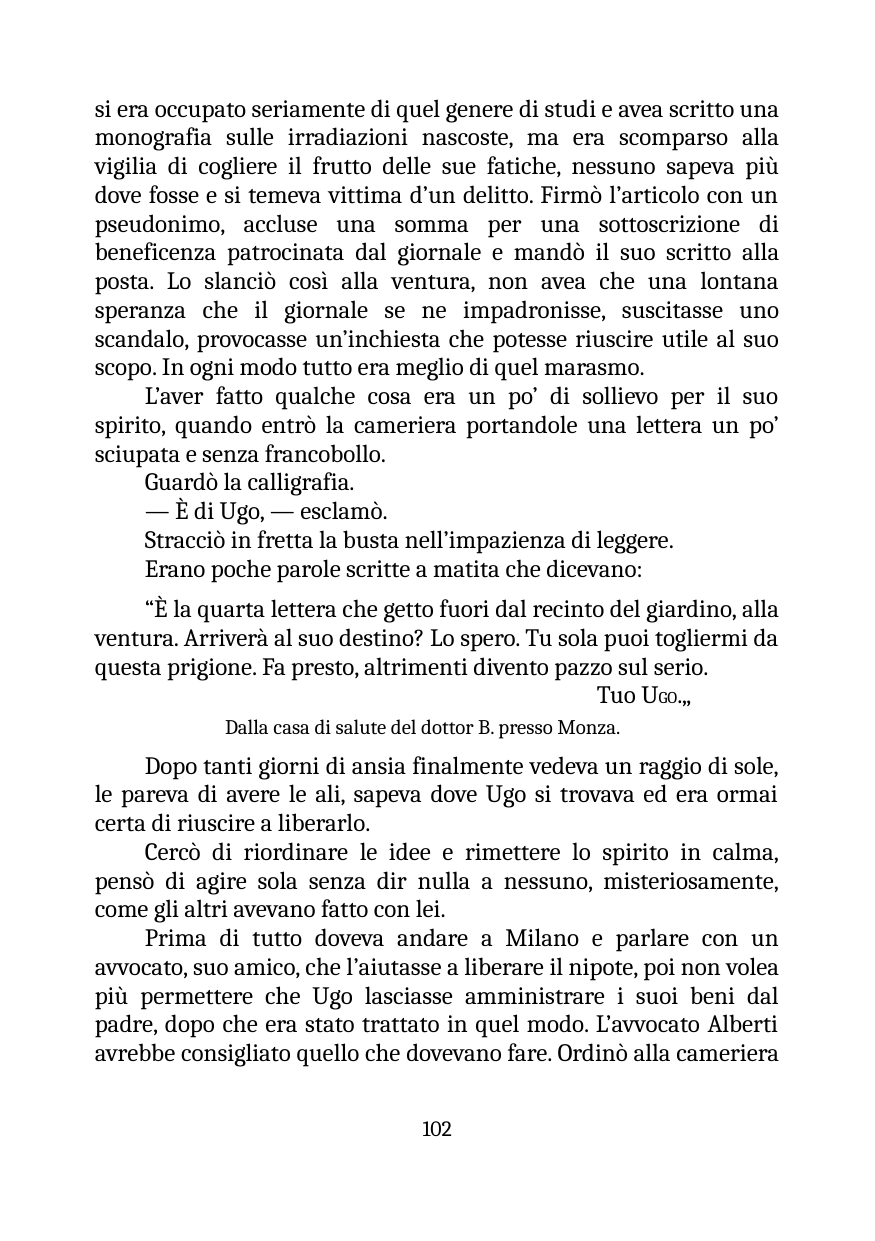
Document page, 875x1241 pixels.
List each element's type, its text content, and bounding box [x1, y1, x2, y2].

text si era occupato seriamente di quel genere di studi e avea scritto una monografia sulle irradiazioni nascoste, ma era scomparso alla vigilia di cogliere il frutto delle sue fatiche, nessuno sapeva più dove fosse e si temeva vittima d’un delitto. Firmò l’articolo con un pseudonimo, accluse una somma per una sottoscrizione di beneficenza patrocinata dal giornale e mandò il suo scritto alla posta. Lo slanciò così alla ventura, non avea che una lontana speranza che il giornale se ne impadronisse, suscitasse uno scandalo, provocasse un’inchiesta che potesse riuscire utile al suo scopo. In ogni modo tutto era meglio di quel marasmo. [94, 94, 779, 382]
text Dopo tanti giorni di ansia finalmente vedeva un raggio di sole, le pareva di avere le ali, sapeva dove Ugo si trovava ed era ormai certa di riuscire a liberarlo. [94, 752, 779, 838]
text “È la quarta lettera che getto fuori dal recinto del giardino, alla ventura. Arriverà al suo destino? Lo spero. Tu sola puoi togliermi da questa prigione. Fa presto, altrimenti divento pazzo sul serio. [94, 595, 779, 681]
text Erano poche parole scritte a matita che dicevano: [94, 554, 779, 583]
text Guardò la calligrafia. [94, 468, 779, 497]
text Tuo Ugo.„ [94, 681, 691, 710]
text Cercò di riordinare le idee e rimettere lo spirito in calma, pensò di agire sola senza dir nulla a nessuno, misteriosamente, come gli altri avevano fatto con lei. [94, 838, 779, 924]
text L’aver fatto qualche cosa era un po’ di sollievo per il suo spirito, quando entrò la cameriera portandole una lettera un po’ sciupata e senza francobollo. [94, 382, 779, 468]
text Stracciò in fretta la busta nell’impazienza di leggere. [94, 526, 779, 554]
text Dalla casa di salute del dottor B. presso Monza. [183, 716, 779, 740]
text — È di Ugo, — esclamò. [94, 497, 779, 526]
text Prima di tutto doveva andare a Milano e parlare con un avvocato, suo amico, che l’aiutasse a liberare il nipote, poi non volea più permettere che Ugo lasciasse amministrare i suoi beni dal padre, dopo che era stato trattato in quel modo. L’avvocato Alberti avrebbe consigliato quello che dovevano fare. Ordinò alla cameriera [94, 924, 779, 1068]
